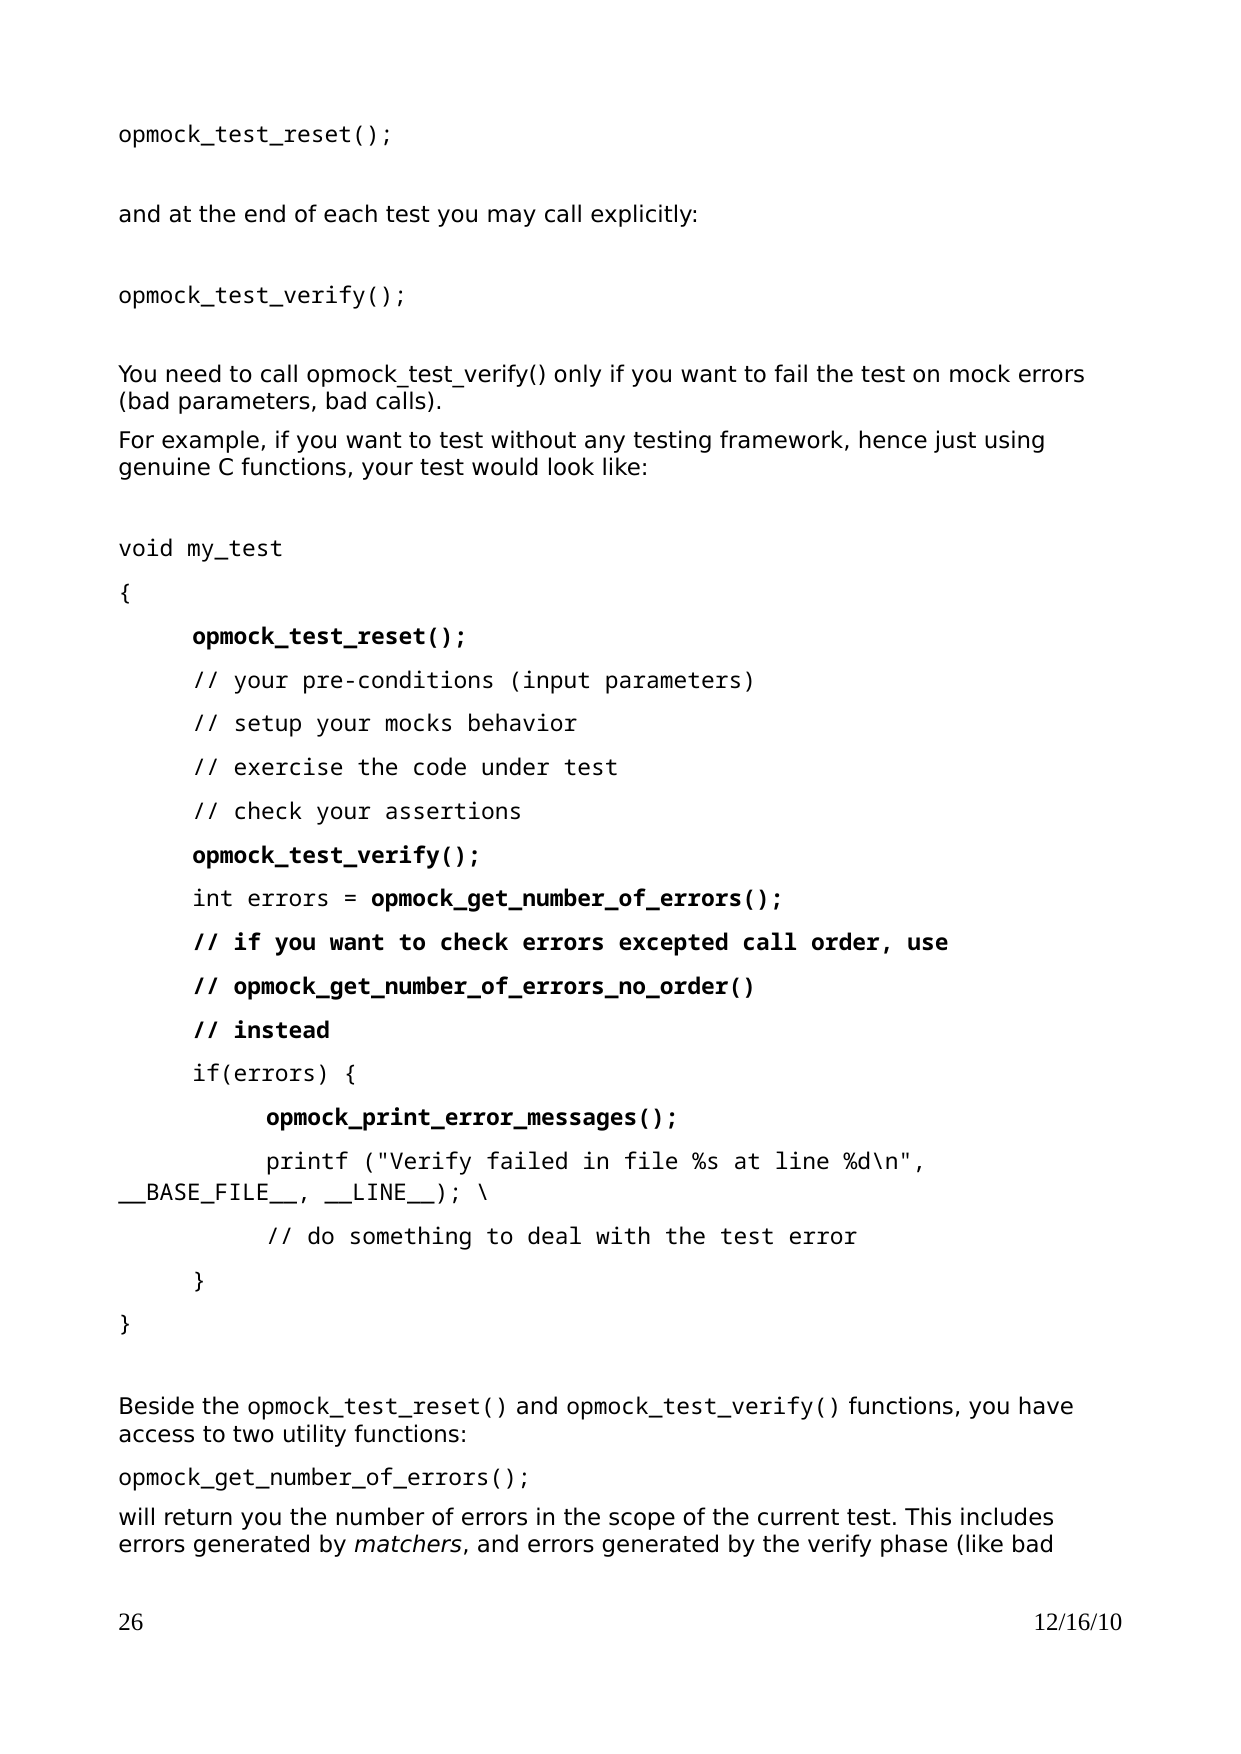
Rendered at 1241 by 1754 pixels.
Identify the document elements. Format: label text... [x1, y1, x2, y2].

text and at the end of each test you may call explicitly: [118, 201, 1122, 228]
text // if you want to check errors excepted call order, use [118, 926, 1122, 957]
text } [118, 1264, 1122, 1295]
text // exercise the code under test [118, 751, 1122, 782]
text } [118, 1307, 1122, 1339]
text Beside the opmock_test_reset() and opmock_test_verify() functions, you have access to two utility functions: [118, 1390, 1122, 1448]
text opmock_get_number_of_errors(); [118, 1461, 1122, 1492]
text opmock_test_reset(); [118, 118, 1122, 149]
text For example, if you want to test without any testing framework, hence just using genuine C functions, your test would look like: [118, 427, 1122, 481]
text opmock_print_error_messages(); [118, 1101, 1122, 1132]
text You need to call opmock_test_verify() only if you want to fail the test on mock errors (bad parameters, bad calls). [118, 362, 1122, 415]
text int errors = opmock_get_number_of_errors(); [118, 882, 1122, 914]
text // your pre-conditions (input parameters) [118, 664, 1122, 695]
text opmock_test_verify(); [118, 839, 1122, 870]
text { [118, 576, 1122, 607]
text // opmock_get_number_of_errors_no_order() [118, 970, 1122, 1001]
text opmock_test_verify(); [118, 279, 1122, 311]
text // setup your mocks behavior [118, 707, 1122, 739]
text // do something to deal with the test error [118, 1220, 1122, 1251]
text void my_test [118, 532, 1122, 564]
text if(errors) { [118, 1057, 1122, 1089]
text // instead [118, 1014, 1122, 1045]
text // check your assertions [118, 795, 1122, 826]
text will return you the number of errors in the scope of the current test. This includes errors generated by matchers, and errors generated by the verify phase (like bad [118, 1504, 1122, 1558]
text printf ("Verify failed in file %s at line %d\n", __BASE_FILE__, __LINE__); \ [118, 1145, 1122, 1207]
text opmock_test_reset(); [118, 620, 1122, 651]
